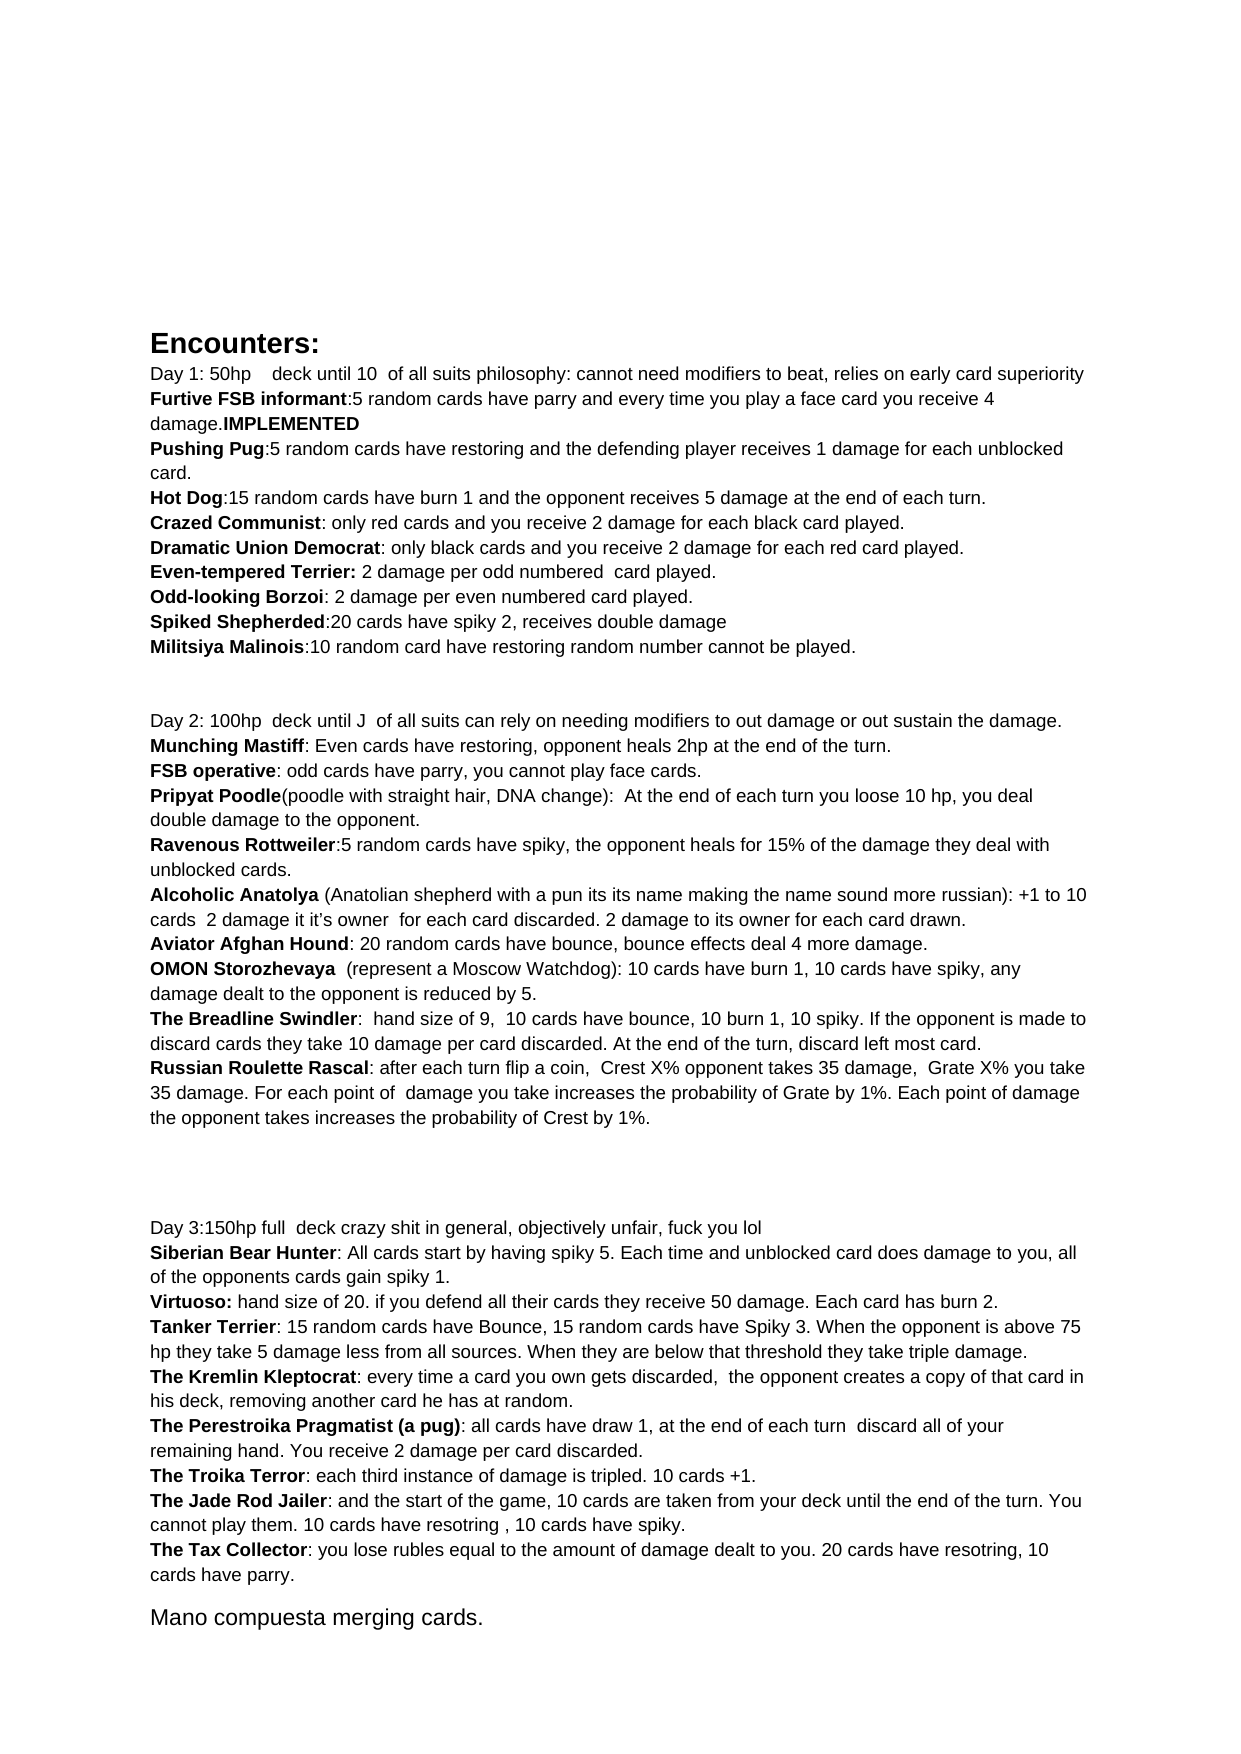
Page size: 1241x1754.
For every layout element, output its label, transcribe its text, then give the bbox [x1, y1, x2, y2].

text The Jade Rod Jailer: and the start of the game, 10 cards are taken from your deck until the end of the turn. You cannot play them. 10 cards have resotring , 10 cards have spiky. [150, 1489, 1090, 1536]
text The Perestroika Pragmatist (a pug): all cards have draw 1, at the end of each turn discard all of your remaining hand. You receive 2 damage per card discarded. [150, 1415, 1090, 1461]
text Day 3:150hp full deck crazy shit in general, objectively unfair, fuck you lol [150, 1217, 1090, 1238]
text Spiked Shepherded:20 cards have spiky 2, receives double damage [150, 611, 1090, 632]
text Virtuoso: hand size of 20. if you defend all their cards they receive 50 damage. Each card has burn 2. [150, 1291, 1090, 1313]
text The Troika Terror: each third instance of damage is tripled. 10 cards +1. [150, 1465, 1090, 1486]
text Tanker Terrier: 15 random cards have Bounce, 15 random cards have Spiky 3. When the opponent is above 75 hp they take 5 damage less from all sources. When they are below that threshold they take triple damage. [150, 1316, 1090, 1362]
text Pripyat Poodle(poodle with straight hair, DNA change): At the end of each turn you loose 10 hp, you deal double damage to the opponent. [150, 784, 1090, 831]
text Furtive FSB informant:5 random cards have parry and every time you play a face card you receive 4 damage.IMPLEMENTED [150, 388, 1090, 434]
text Militsiya Malinois:10 random card have restoring random number cannot be played. [150, 636, 1090, 657]
text Even-tempered Terrier: 2 damage per odd numbered card played. [150, 561, 1090, 583]
text Encounters: Day 1: 50hp deck until 10 of all suits philosophy: cannot need modifiers to beat, relies on early card superiority [150, 326, 1090, 384]
text Alcoholic Anatolya (Anatolian shepherd with a pun its its name making the name sound more russian): +1 to 10 cards 2 damage it it’s owner for each card discarded. 2 damage to its owner for each card drawn. [150, 884, 1090, 930]
text The Breadline Swindler: hand size of 9, 10 cards have bounce, 10 burn 1, 10 spiky. If the opponent is made to discard cards they take 10 damage per card discarded. At the end of the turn, discard left most card. [150, 1008, 1090, 1054]
text Day 2: 100hp deck until J of all suits can rely on needing modifiers to out damage or out sustain the damage. [150, 710, 1090, 732]
text The Kremlin Kleptocrat: every time a card you own gets discarded, the opponent creates a copy of that card in his deck, removing another card he has at random. [150, 1366, 1090, 1412]
text Dramatic Union Democrat: only black cards and you receive 2 damage for each red card played. [150, 537, 1090, 558]
text Russian Roulette Rascal: after each turn flip a coin, Crest X% opponent takes 35 damage, Grate X% you take 35 damage. For each point of damage you take increases the probability of Grate by 1%. Each point of damage the opponent takes increases the probability of Crest by 1%. [150, 1057, 1090, 1128]
text The Tax Collector: you lose rubles equal to the amount of damage dealt to you. 20 cards have resotring, 10 cards have parry. [150, 1539, 1090, 1585]
text OMON Storozhevaya (represent a Moscow Watchdog): 10 cards have burn 1, 10 cards have spiky, any damage dealt to the opponent is reduced by 5. [150, 958, 1090, 1004]
text Ravenous Rottweiler:5 random cards have spiky, the opponent heals for 15% of the damage they deal with unblocked cards. [150, 834, 1090, 880]
text Pushing Pug:5 random cards have restoring and the defending player receives 1 damage for each unblocked card. [150, 437, 1090, 484]
text Odd-looking Borzoi: 2 damage per even numbered card played. [150, 586, 1090, 608]
text Hot Dog:15 random cards have burn 1 and the opponent receives 5 damage at the end of each turn. [150, 487, 1090, 508]
text FSB operative: odd cards have parry, you cannot play face cards. [150, 760, 1090, 781]
text Siberian Bear Hunter: All cards start by having spiky 5. Each time and unblocked card does damage to you, all of the opponents cards gain spiky 1. [150, 1242, 1090, 1288]
text Aviator Afghan Hound: 20 random cards have bounce, bounce effects deal 4 more damage. [150, 933, 1090, 955]
text Crazed Communist: only red cards and you receive 2 damage for each black card played. [150, 512, 1090, 533]
text Munching Mastiff: Even cards have restoring, opponent heals 2hp at the end of the turn. [150, 735, 1090, 756]
